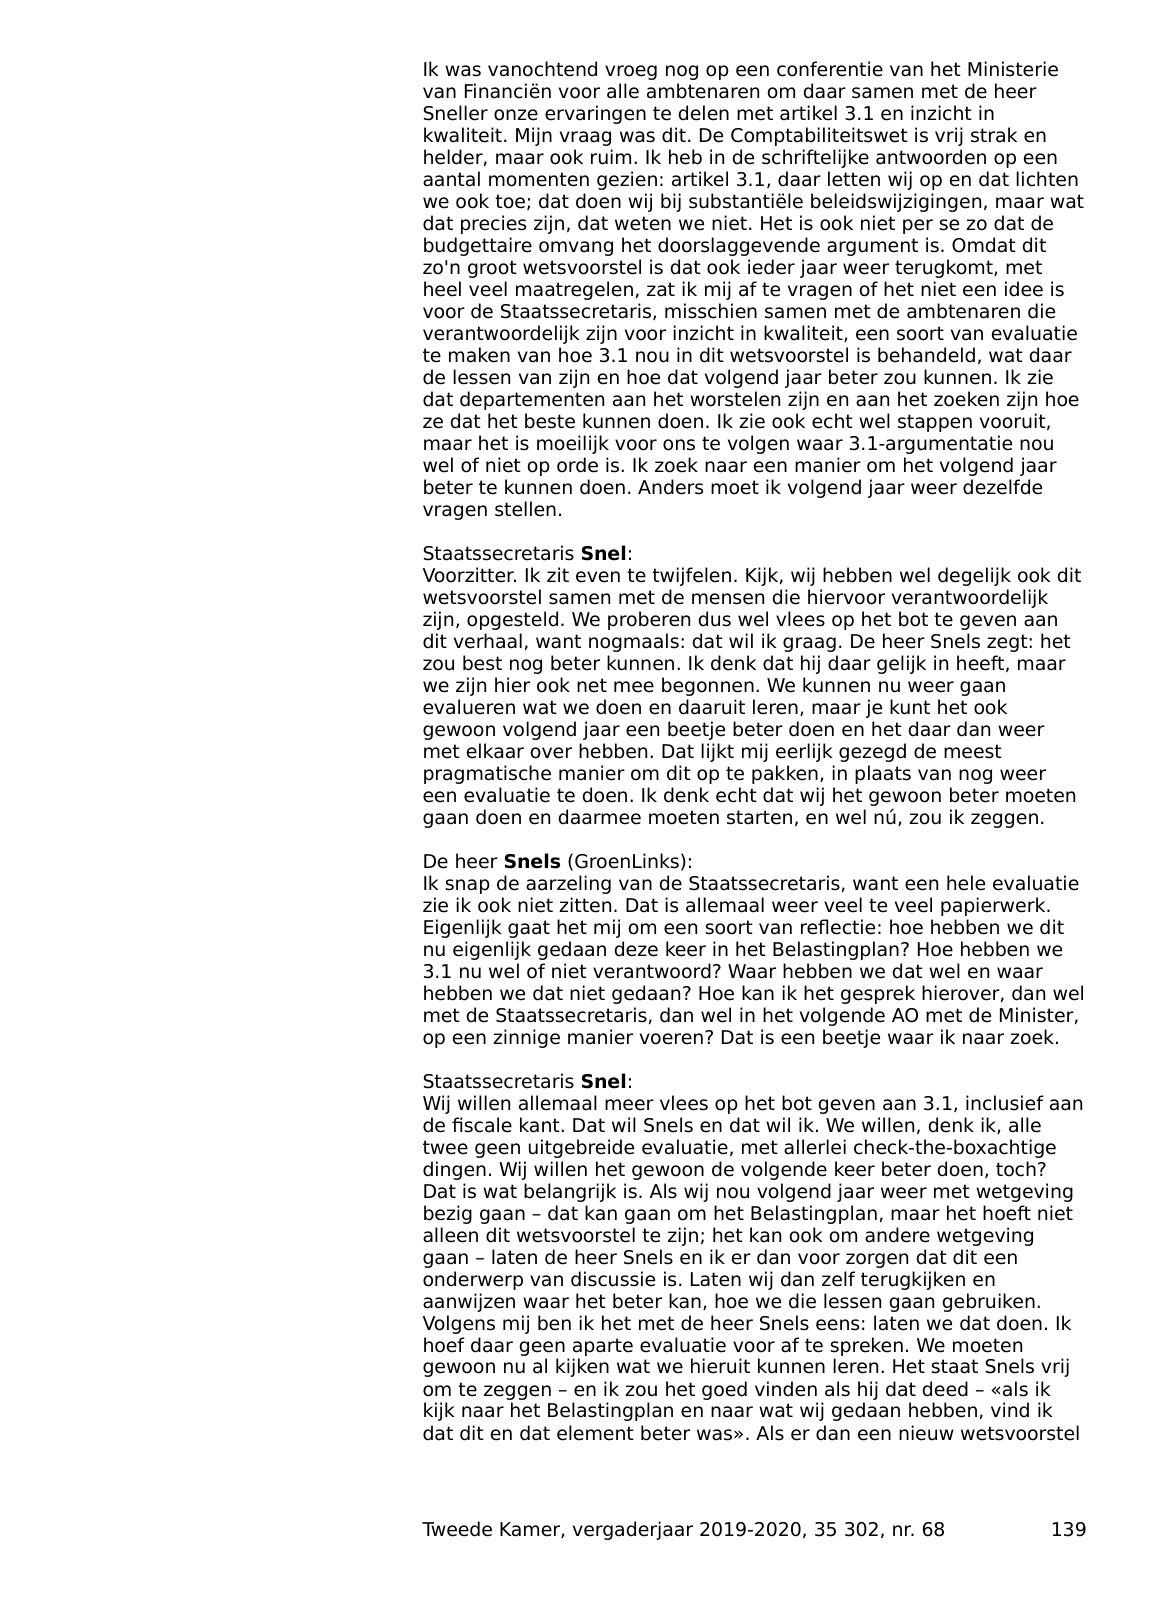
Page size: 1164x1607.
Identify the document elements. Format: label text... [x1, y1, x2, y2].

text Voorzitter. Ik zit even te twijfelen. Kijk, wij hebben wel degelijk ook dit wetsvoorstel samen met de mensen die hiervoor verantwoordelijk zijn, opgesteld. We proberen dus wel vlees op het bot te geven aan dit verhaal, want nogmaals: dat wil ik graag. De heer Snels zegt: het zou best nog beter kunnen. Ik denk dat hij daar gelijk in heeft, maar we zijn hier ook net mee begonnen. We kunnen nu weer gaan evalueren wat we doen en daaruit leren, maar je kunt het ook gewoon volgend jaar een beetje beter doen en het daar dan weer met elkaar over hebben. Dat lijkt mij eerlijk gezegd de meest pragmatische manier om dit op te pakken, in plaats van nog weer een evaluatie te doen. Ik denk echt dat wij het gewoon beter moeten gaan doen en daarmee moeten starten, en wel nú, zou ik zeggen. [422, 565, 1087, 828]
text De heer Snels (GroenLinks): [422, 851, 1087, 873]
text Staatssecretaris Snel: [422, 543, 1087, 565]
text Ik was vanochtend vroeg nog op een conferentie van het Ministerie van Financiën voor alle ambtenaren om daar samen met de heer Sneller onze ervaringen te delen met artikel 3.1 en inzicht in kwaliteit. Mijn vraag was dit. De Comptabiliteitswet is vrij strak en helder, maar ook ruim. Ik heb in de schriftelijke antwoorden op een aantal momenten gezien: artikel 3.1, daar letten wij op en dat lichten we ook toe; dat doen wij bij substantiële beleidswijzigingen, maar wat dat precies zijn, dat weten we niet. Het is ook niet per se zo dat de budgettaire omvang het doorslaggevende argument is. Omdat dit zo'n groot wetsvoorstel is dat ook ieder jaar weer terugkomt, met heel veel maatregelen, zat ik mij af te vragen of het niet een idee is voor de Staatssecretaris, misschien samen met de ambtenaren die verantwoordelijk zijn voor inzicht in kwaliteit, een soort van evaluatie te maken van hoe 3.1 nou in dit wetsvoorstel is behandeld, wat daar de lessen van zijn en hoe dat volgend jaar beter zou kunnen. Ik zie dat departementen aan het worstelen zijn en aan het zoeken zijn hoe ze dat het beste kunnen doen. Ik zie ook echt wel stappen vooruit, maar het is moeilijk voor ons te volgen waar 3.1-argumentatie nou wel of niet op orde is. Ik zoek naar een manier om het volgend jaar beter te kunnen doen. Anders moet ik volgend jaar weer dezelfde vragen stellen. [422, 59, 1087, 521]
text Ik snap de aarzeling van de Staatssecretaris, want een hele evaluatie zie ik ook niet zitten. Dat is allemaal weer veel te veel papierwerk. Eigenlijk gaat het mij om een soort van reflectie: hoe hebben we dit nu eigenlijk gedaan deze keer in het Belastingplan? Hoe hebben we 3.1 nu wel of niet verantwoord? Waar hebben we dat wel en waar hebben we dat niet gedaan? Hoe kan ik het gesprek hierover, dan wel met de Staatssecretaris, dan wel in het volgende AO met de Minister, op een zinnige manier voeren? Dat is een beetje waar ik naar zoek. [422, 873, 1087, 1048]
text Staatssecretaris Snel: [422, 1071, 1087, 1093]
text Wij willen allemaal meer vlees op het bot geven aan 3.1, inclusief aan de fiscale kant. Dat wil Snels en dat wil ik. We willen, denk ik, alle twee geen uitgebreide evaluatie, met allerlei check-the-boxachtige dingen. Wij willen het gewoon de volgende keer beter doen, toch? Dat is wat belangrijk is. Als wij nou volgend jaar weer met wetgeving bezig gaan – dat kan gaan om het Belastingplan, maar het hoeft niet alleen dit wetsvoorstel te zijn; het kan ook om andere wetgeving gaan – laten de heer Snels en ik er dan voor zorgen dat dit een onderwerp van discussie is. Laten wij dan zelf terugkijken en aanwijzen waar het beter kan, hoe we die lessen gaan gebruiken. Volgens mij ben ik het met de heer Snels eens: laten we dat doen. Ik hoef daar geen aparte evaluatie voor af te spreken. We moeten gewoon nu al kijken wat we hieruit kunnen leren. Het staat Snels vrij om te zeggen – en ik zou het goed vinden als hij dat deed – «als ik kijk naar het Belastingplan en naar wat wij gedaan hebben, vind ik dat dit en dat element beter was». Als er dan een nieuw wetsvoorstel [422, 1093, 1087, 1444]
